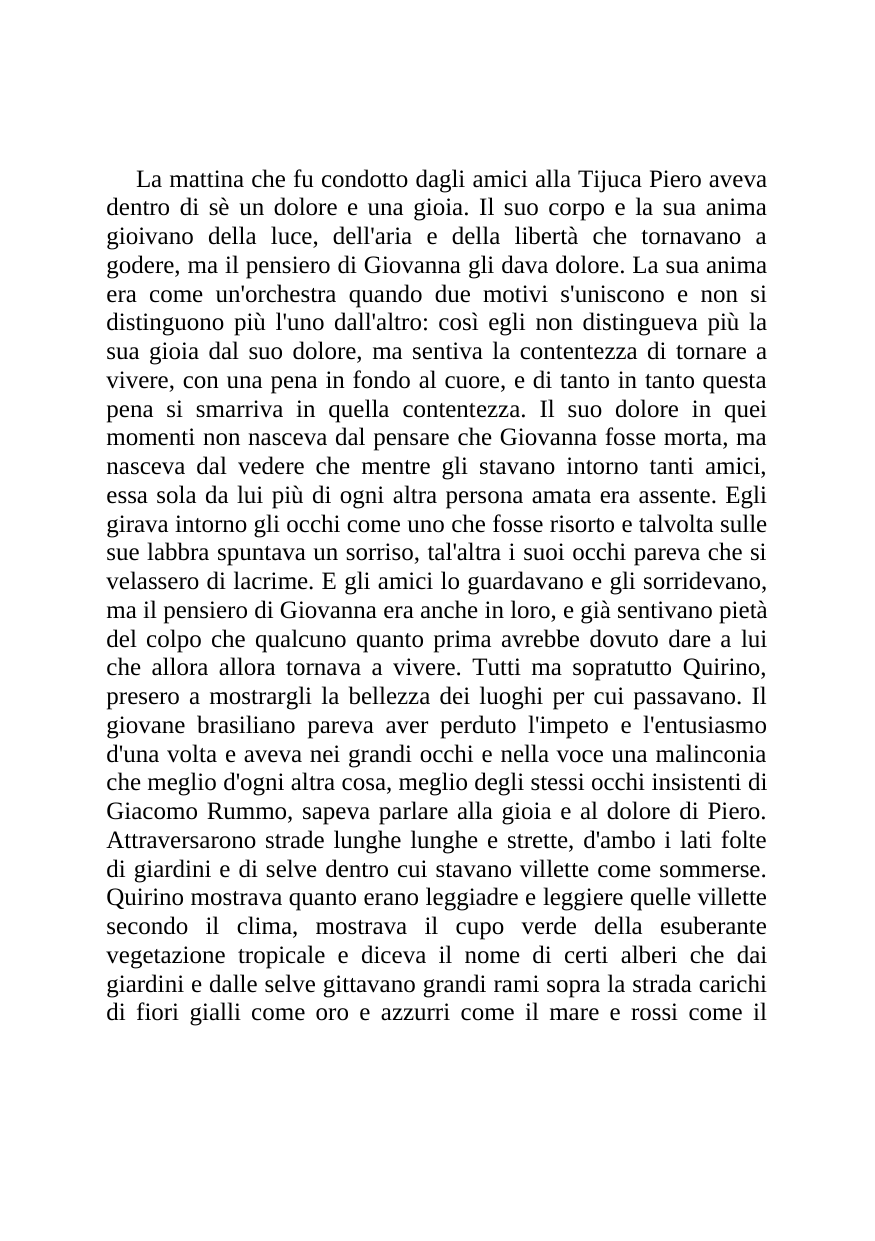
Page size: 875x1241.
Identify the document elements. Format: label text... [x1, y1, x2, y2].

text La mattina che fu condotto dagli amici alla Tijuca Piero aveva dentro di sè un dolore e una gioia. Il suo corpo e la sua anima gioivano della luce, dell'aria e della libertà che tornavano a godere, ma il pensiero di Giovanna gli dava dolore. La sua anima era come un'orchestra quando due motivi s'uniscono e non si distinguono più l'uno dall'altro: così egli non distingueva più la sua gioia dal suo dolore, ma sentiva la contentezza di tornare a vivere, con una pena in fondo al cuore, e di tanto in tanto questa pena si smarriva in quella contentezza. Il suo dolore in quei momenti non nasceva dal pensare che Giovanna fosse morta, ma nasceva dal vedere che mentre gli stavano intorno tanti amici, essa sola da lui più di ogni altra persona amata era assente. Egli girava intorno gli occhi come uno che fosse risorto e talvolta sulle sue labbra spuntava un sorriso, tal'altra i suoi occhi pareva che si velassero di lacrime. E gli amici lo guardavano e gli sorridevano, ma il pensiero di Giovanna era anche in loro, e già sentivano pietà del colpo che qualcuno quanto prima avrebbe dovuto dare a lui che allora allora tornava a vivere. Tutti ma sopratutto Quirino, presero a mostrargli la bellezza dei luoghi per cui passavano. Il giovane brasiliano pareva aver perduto l'impeto e l'entusiasmo d'una volta e aveva nei grandi occhi e nella voce una malinconia che meglio d'ogni altra cosa, meglio degli stessi occhi insistenti di Giacomo Rummo, sapeva parlare alla gioia e al dolore di Piero. Attraversarono strade lunghe lunghe e strette, d'ambo i lati folte di giardini e di selve dentro cui stavano villette come sommerse. Quirino mostrava quanto erano leggiadre e leggiere quelle villette secondo il clima, mostrava il cupo verde della esuberante vegetazione tropicale e diceva il nome di certi alberi che dai giardini e dalle selve gittavano grandi rami sopra la strada carichi di fiori gialli come oro e azzurri come il mare e rossi come il [106, 164, 768, 1026]
